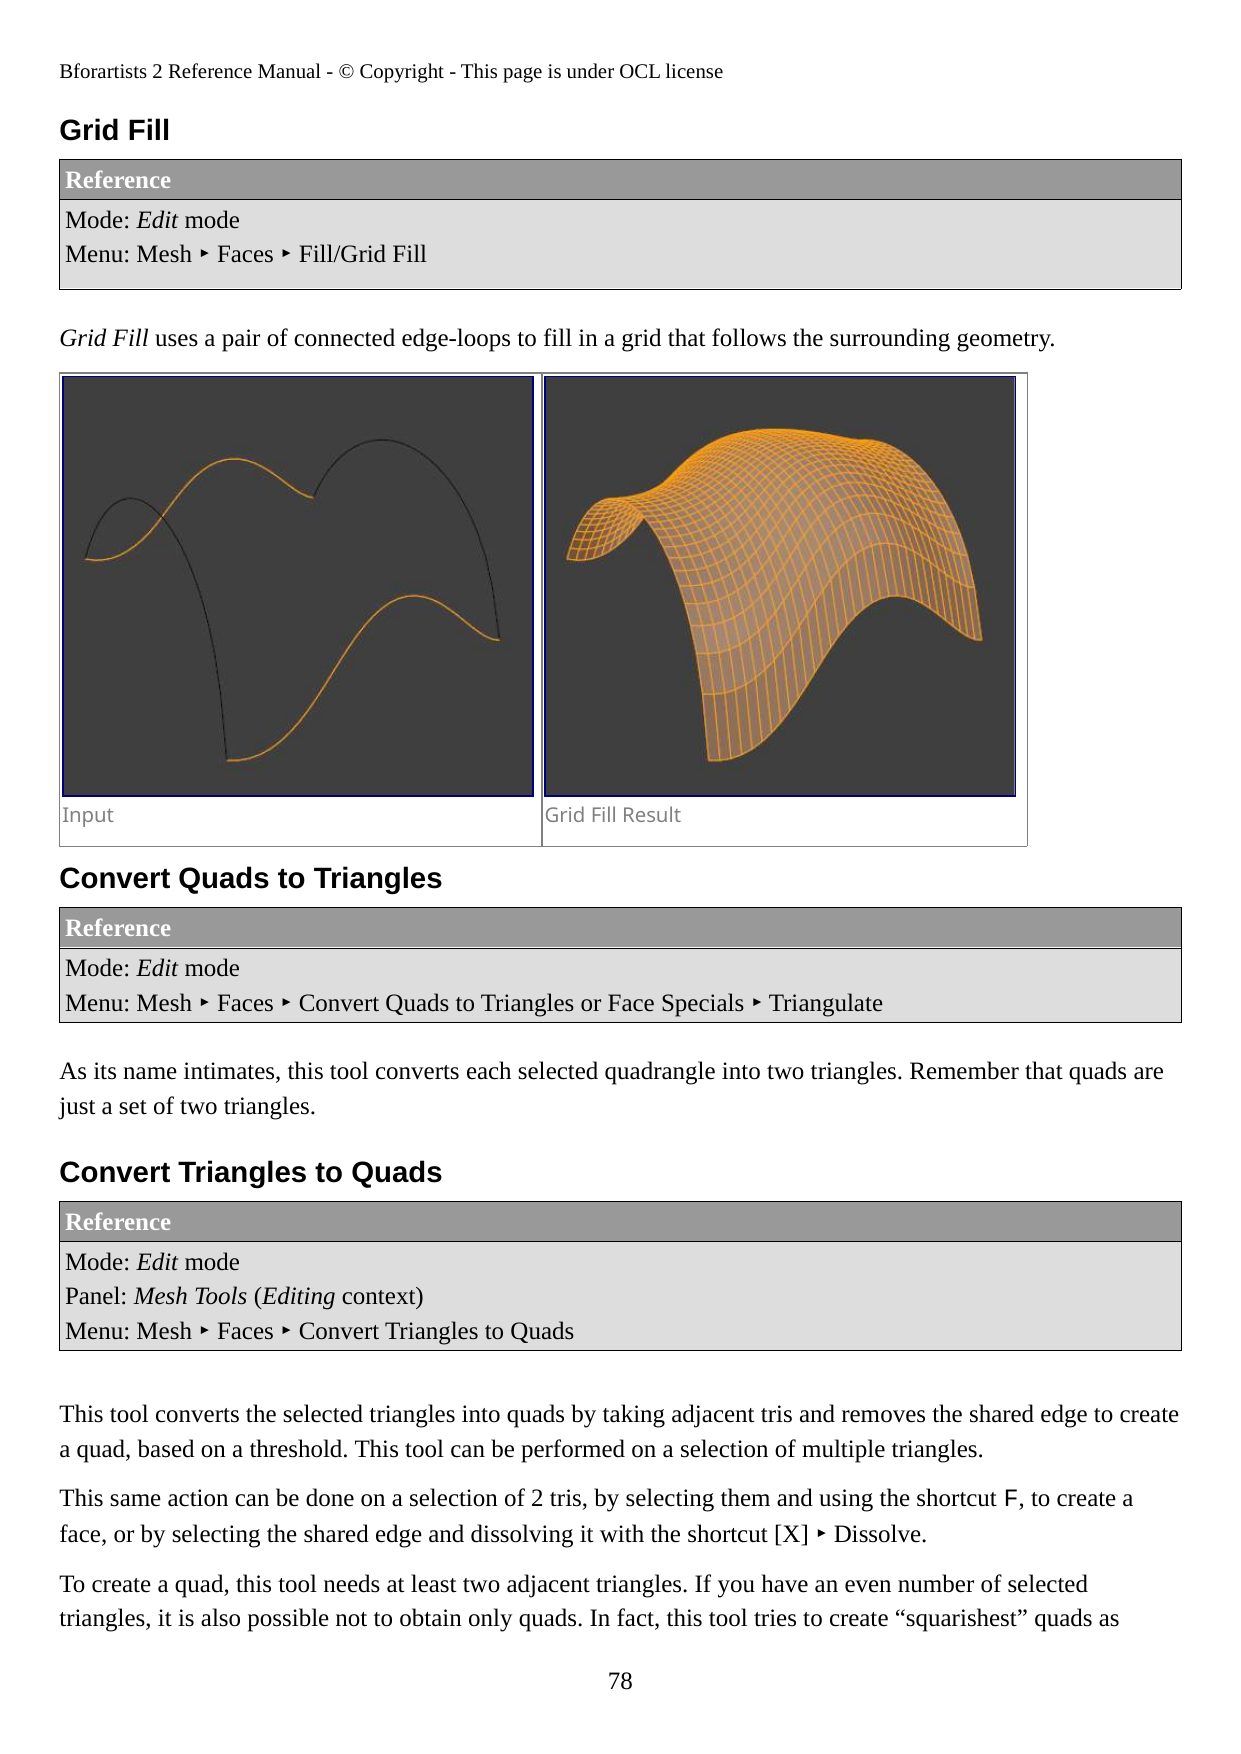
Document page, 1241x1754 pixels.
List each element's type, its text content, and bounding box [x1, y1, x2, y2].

table_header Reference [60, 1202, 1181, 1241]
table_header Reference [60, 908, 1181, 947]
text As its name intimates, this tool converts each selected quadrangle into two triangles. Remember that quads are just a set of two triangles. [59, 1056, 1181, 1119]
text Grid Fill uses a pair of connected edge-loops to fill in a grid that follows the surrounding geometry. [59, 323, 1181, 352]
subtitle Grid Fill [59, 113, 1181, 146]
table_cell Mode: Edit mode Menu: Mesh ‣ Faces ‣ Convert Quads to Triangles or Face Specials ‣ Triangulate [60, 949, 1181, 1022]
table_cell Mode: Edit mode Panel: Mesh Tools (Editing context) Menu: Mesh ‣ Faces ‣ Convert Triangles to Quads [60, 1242, 1181, 1350]
subtitle Convert Quads to Triangles [59, 861, 1181, 894]
table_cell Mode: Edit mode Menu: Mesh ‣ Faces ‣ Fill/Grid Fill [60, 200, 1181, 288]
table_header Reference [60, 160, 1181, 199]
table_header Grid Fill Result [543, 374, 1027, 846]
subtitle Convert Triangles to Quads [59, 1154, 1181, 1188]
text This tool converts the selected triangles into quads by taking adjacent tris and removes the shared edge to create a quad, based on a threshold. This tool can be performed on a selection of multiple triangles. [59, 1399, 1181, 1463]
picture [64, 377, 532, 795]
text This same action can be done on a selection of 2 tris, by selecting them and using the shortcut F, to create a face, or by selecting the shared edge and dissolving it with the shortcut [X] ‣ Dissolve. [59, 1483, 1181, 1548]
picture [546, 377, 1015, 795]
text To create a quad, this tool needs at least two adjacent triangles. If you have an even number of selected triangles, it is also possible not to obtain only quads. In fact, this tool tries to create “squarishest” quads as [59, 1569, 1181, 1632]
table_header Input [60, 374, 541, 846]
